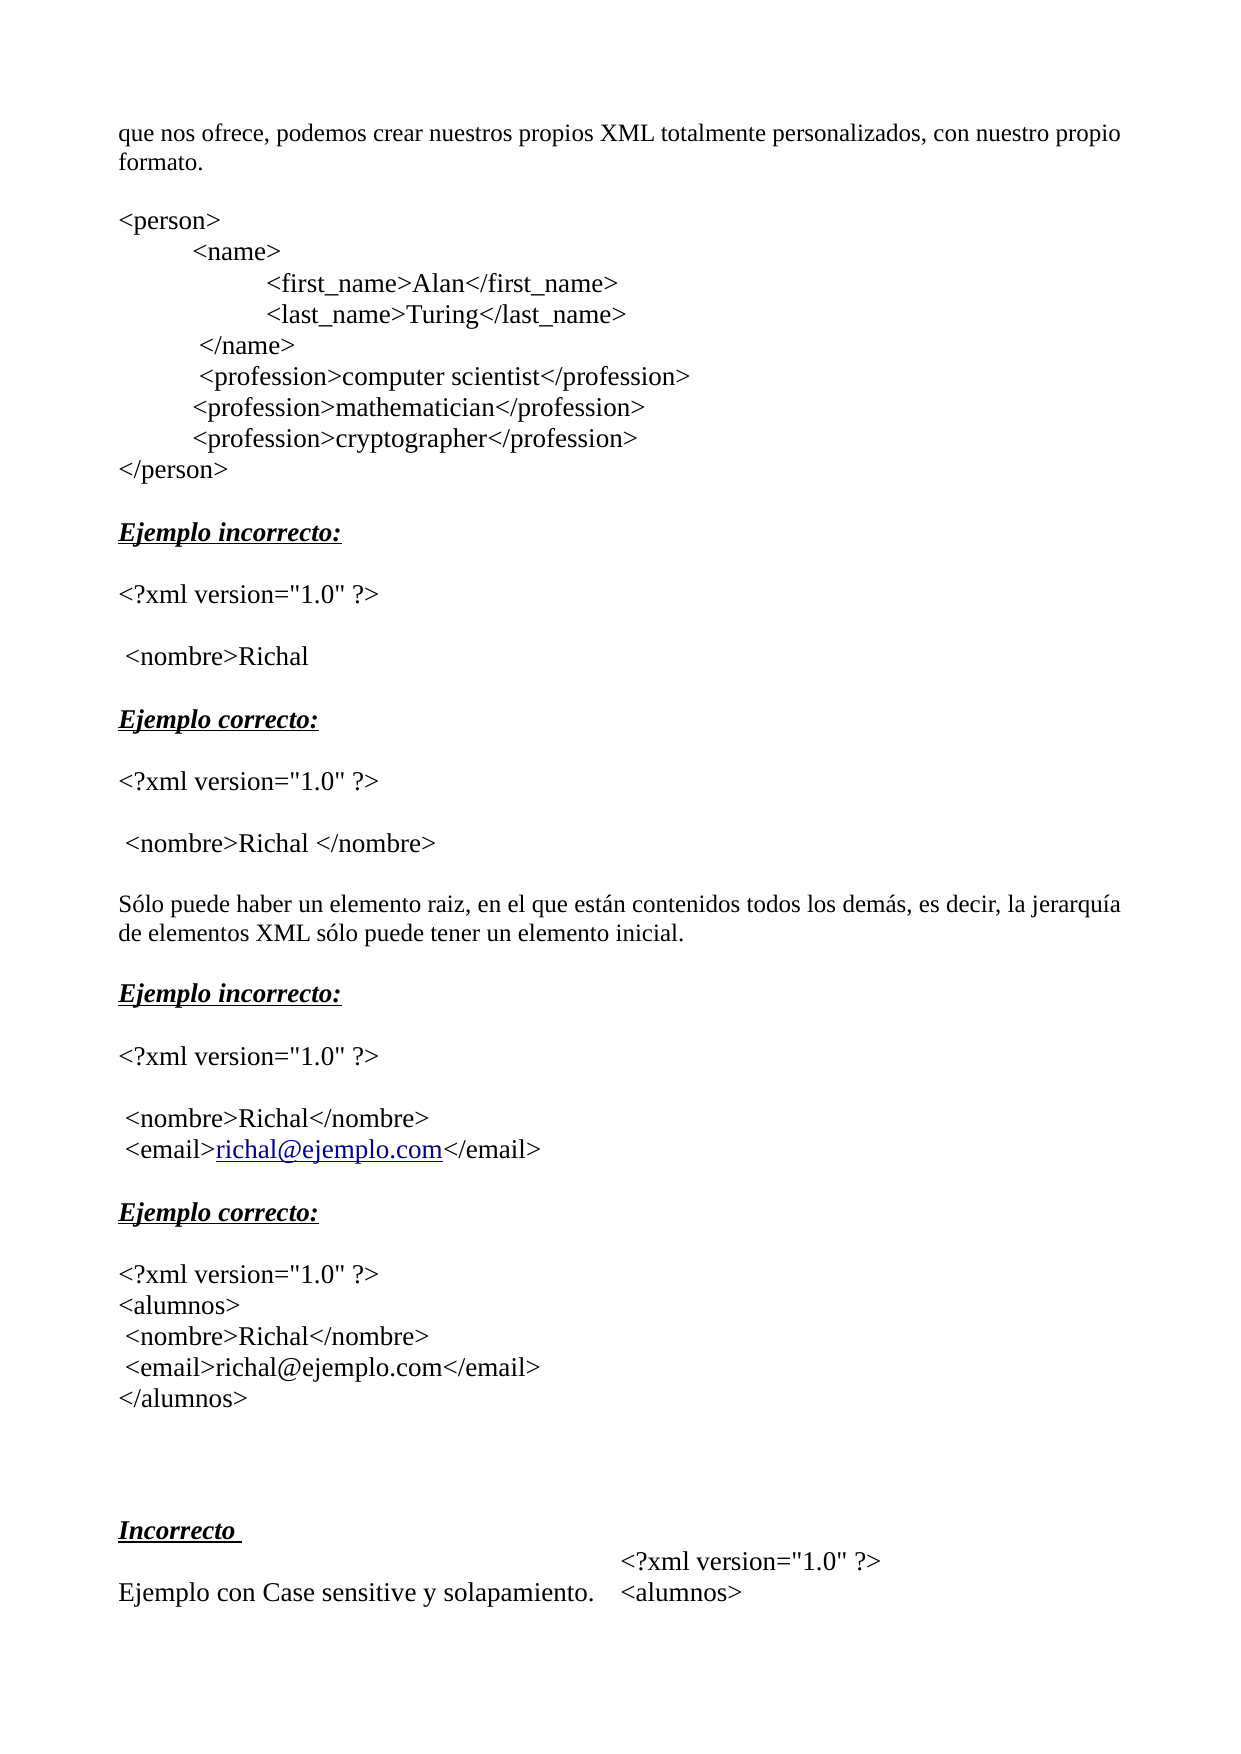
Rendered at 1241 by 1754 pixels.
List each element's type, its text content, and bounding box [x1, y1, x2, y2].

text Ejemplo correcto: [118, 1196, 1122, 1227]
text que nos ofrece, podemos crear nuestros propios XML totalmente personalizados, con nuestro propio formato. [118, 118, 1122, 176]
text <alumnos> [118, 1289, 1122, 1320]
text Ejemplo incorrecto: [118, 978, 1122, 1009]
text <nombre>Richal </nombre> [118, 827, 1122, 858]
text </person> [118, 453, 1122, 485]
text </name> [118, 329, 1122, 360]
text <nombre>Richal</nombre> [118, 1102, 1122, 1133]
text <?xml version="1.0" ?> [118, 765, 1122, 796]
text <profession>cryptographer</profession> [118, 422, 1122, 453]
text <?xml version="1.0" ?> [620, 1545, 1122, 1577]
text <email>richal@ejemplo.com</email> [118, 1133, 1122, 1164]
text <name> [118, 236, 1122, 267]
text <nombre>Richal</nombre> [118, 1320, 1122, 1351]
text <email>richal@ejemplo.com</email> [118, 1351, 1122, 1382]
text <?xml version="1.0" ?> [118, 578, 1122, 609]
text <profession>mathematician</profession> [118, 391, 1122, 422]
text <first_name>Alan</first_name> [118, 267, 1122, 298]
text <last_name>Turing</last_name> [118, 298, 1122, 329]
text Incorrecto [118, 1514, 620, 1545]
text <profession>computer scientist</profession> [118, 360, 1122, 391]
text <?xml version="1.0" ?> [118, 1040, 1122, 1071]
text Ejemplo incorrecto: [118, 516, 1122, 547]
text <alumnos> [620, 1577, 1122, 1608]
text Sólo puede haber un elemento raiz, en el que están contenidos todos los demás, es decir, la jerarquía de elementos XML sólo puede tener un elemento inicial. [118, 889, 1122, 947]
text <nombre>Richal [118, 640, 1122, 672]
text Ejemplo con Case sensitive y solapamiento. [118, 1577, 620, 1608]
text <person> [118, 204, 1122, 236]
text Ejemplo correcto: [118, 703, 1122, 734]
text </alumnos> [118, 1382, 1122, 1414]
text <?xml version="1.0" ?> [118, 1258, 1122, 1289]
